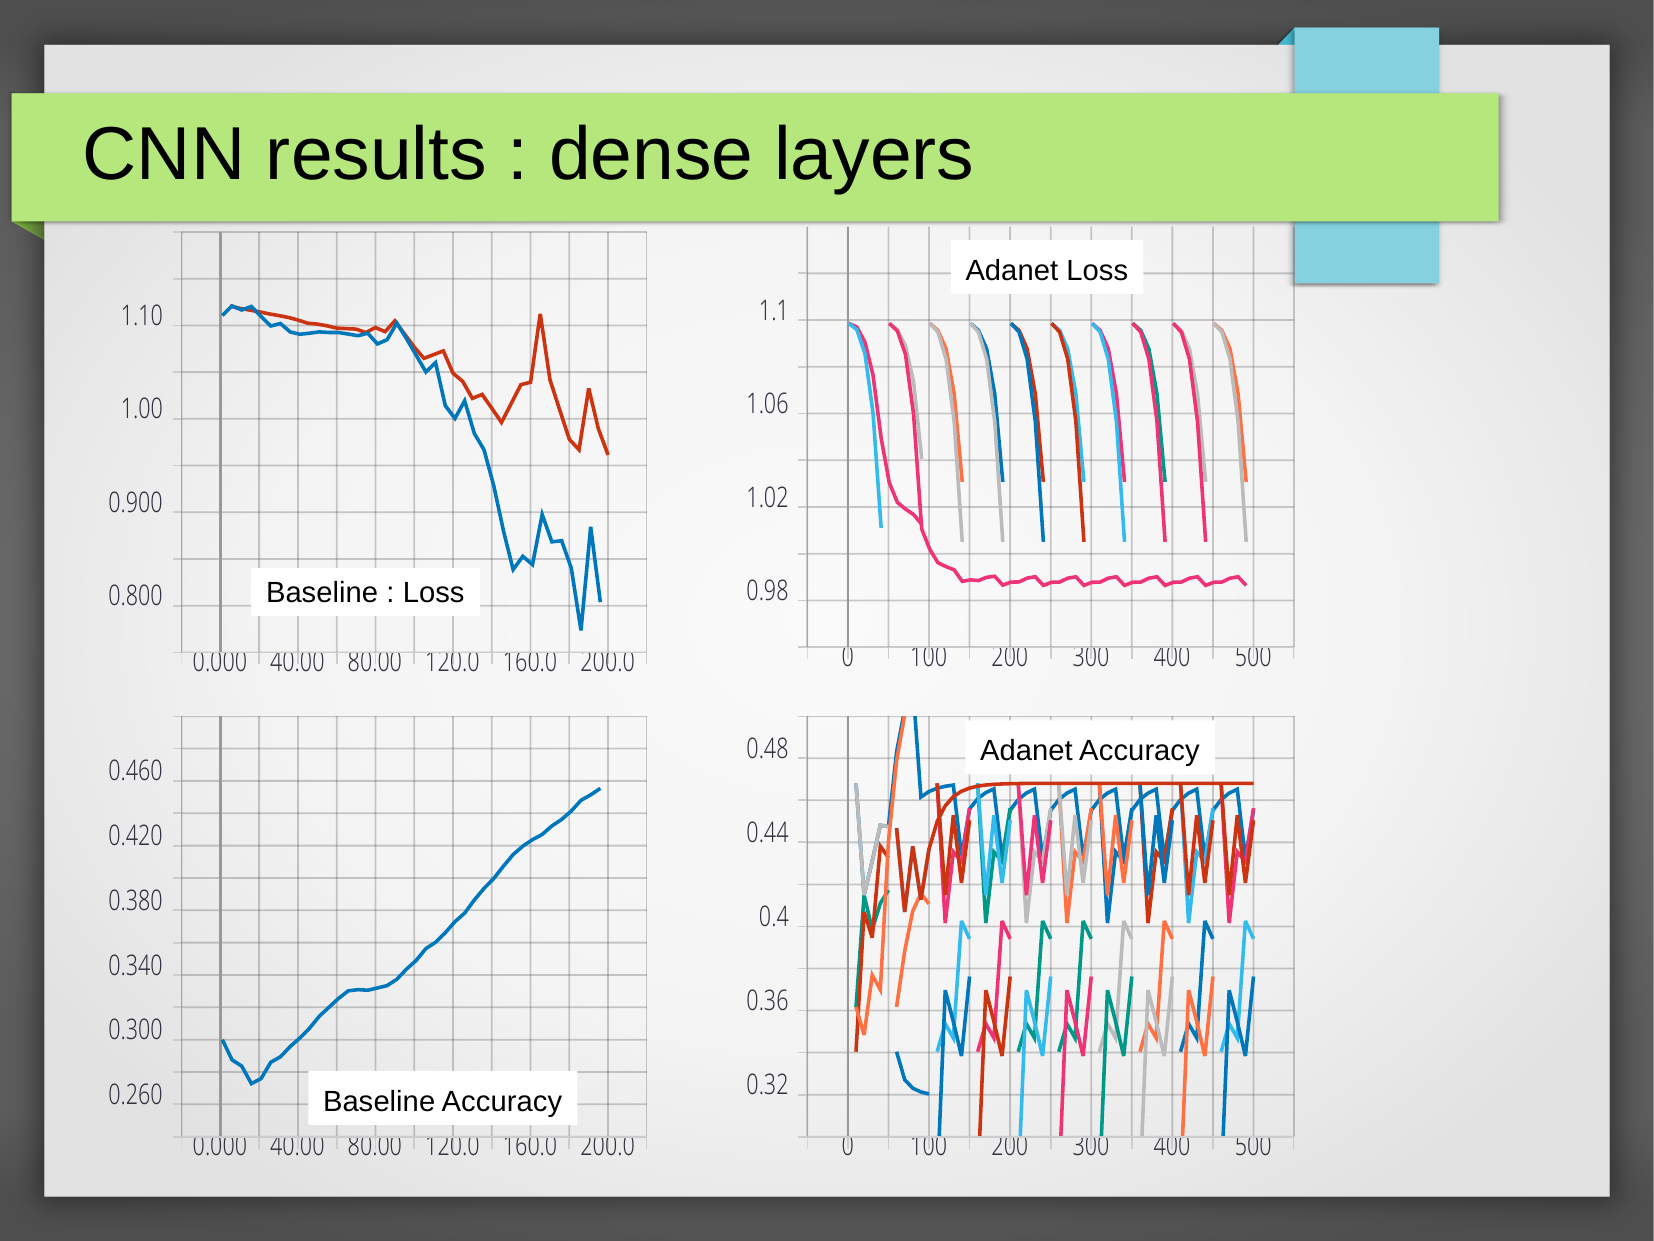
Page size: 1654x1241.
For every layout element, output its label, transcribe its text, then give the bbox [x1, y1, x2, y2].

text_box Baseline Accuracy [308, 1070, 578, 1125]
text_box Adanet Loss [950, 240, 1144, 294]
text_box Adanet Accuracy [965, 720, 1216, 775]
picture [0, 0, 1654, 1241]
title CNN results : dense layers [82, 94, 1264, 213]
text_box Baseline : Loss [251, 568, 480, 616]
